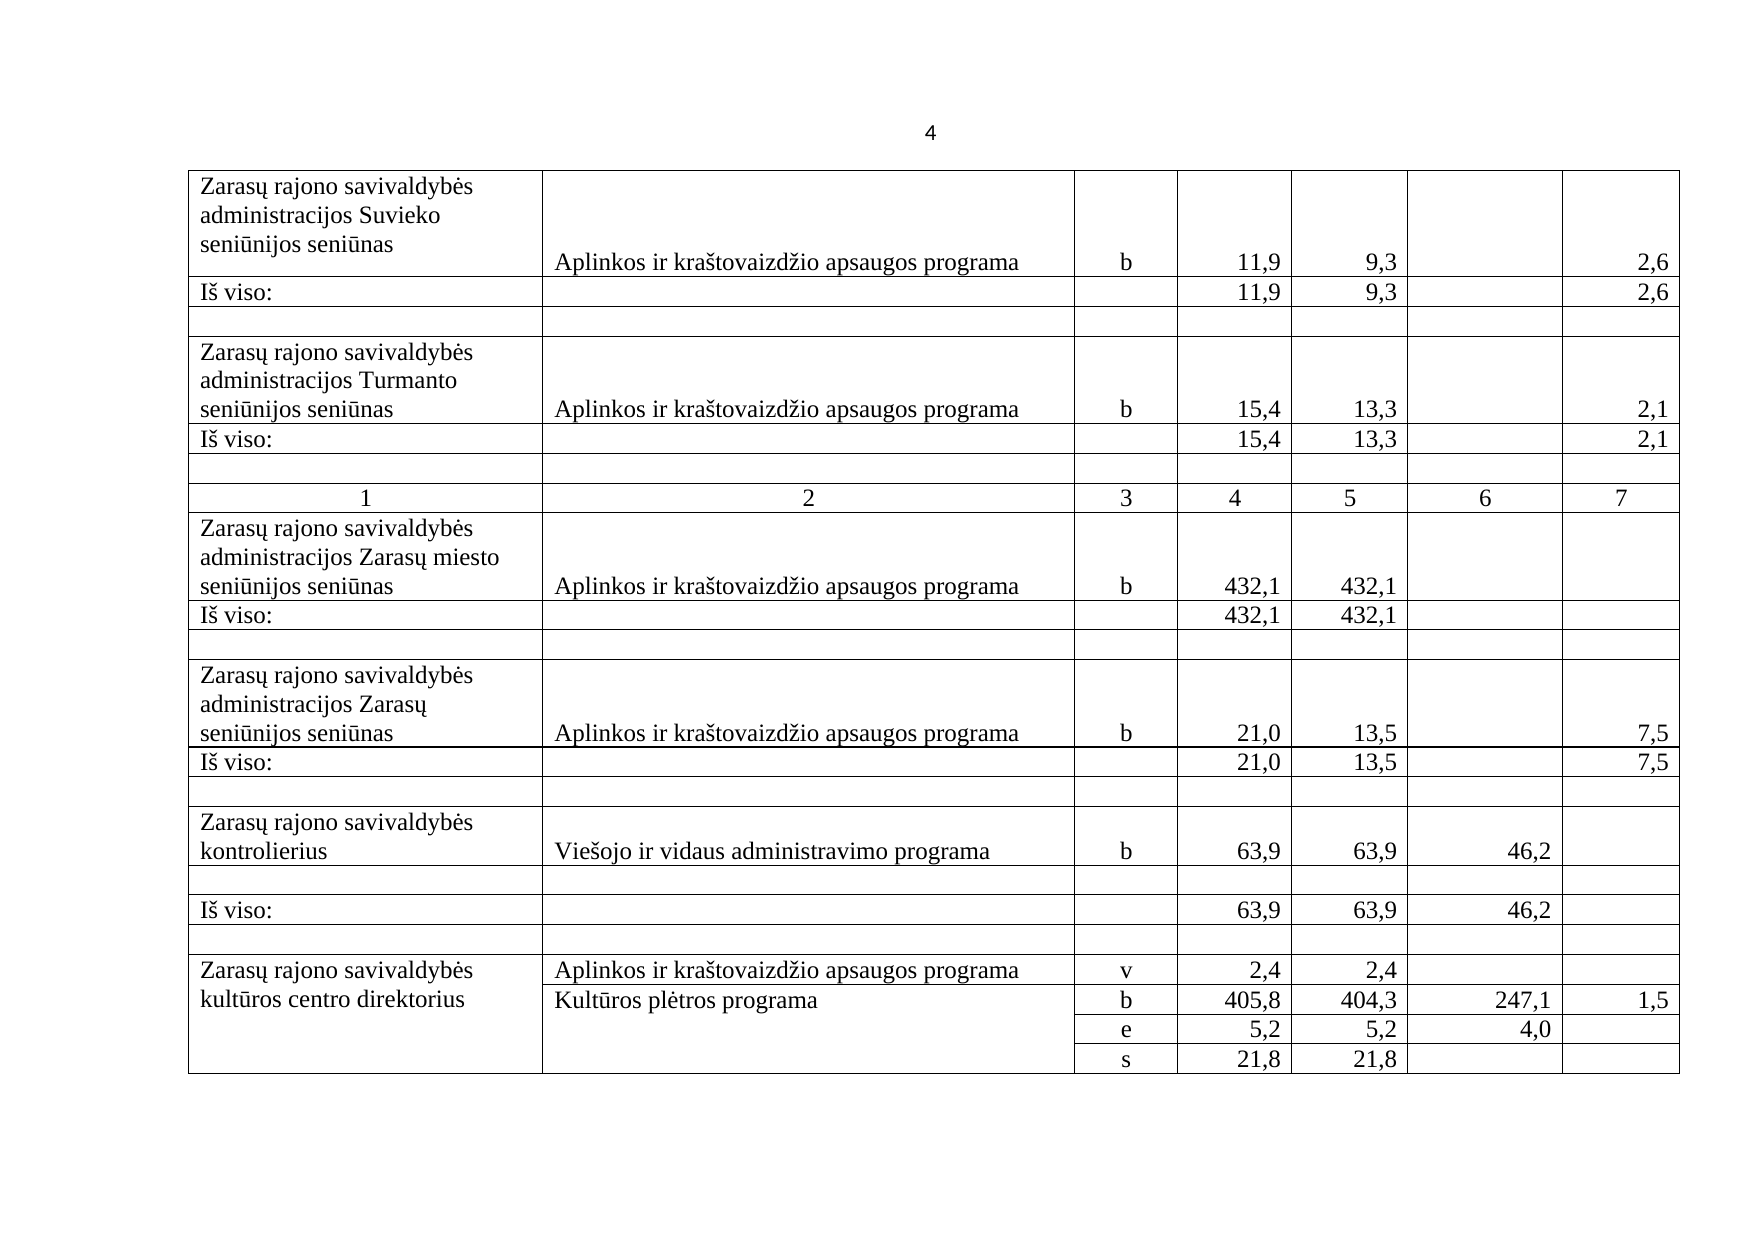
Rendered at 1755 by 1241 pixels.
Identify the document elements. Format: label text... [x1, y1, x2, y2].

table_cell 13,3 [1292, 337, 1407, 423]
table_cell [1563, 925, 1679, 954]
table_cell 11,9 [1178, 277, 1291, 306]
table_cell [543, 424, 1074, 453]
table_cell Aplinkos ir kraštovaizdžio apsaugos programa [543, 337, 1074, 423]
table_cell [543, 895, 1074, 924]
table_cell Iš viso: [189, 424, 542, 453]
table_cell [1075, 454, 1177, 482]
table_cell [189, 866, 542, 894]
table_cell 21,8 [1292, 1044, 1407, 1073]
table_cell 11,9 [1178, 171, 1291, 276]
table_cell [543, 748, 1074, 776]
table_cell Iš viso: [189, 277, 542, 306]
table_cell 405,8 [1178, 985, 1291, 1013]
table_cell 2 [543, 484, 1074, 512]
table_cell b [1075, 660, 1177, 746]
table_cell [1563, 630, 1679, 659]
table_cell [1563, 777, 1679, 806]
table_cell [1408, 630, 1562, 659]
table_cell Iš viso: [189, 895, 542, 924]
table_cell 9,3 [1292, 171, 1407, 276]
table_cell [1075, 895, 1177, 924]
table_cell [543, 307, 1074, 336]
table_cell [543, 277, 1074, 306]
table_cell [1178, 630, 1291, 659]
table_cell [189, 925, 542, 954]
table_cell 6 [1408, 484, 1562, 512]
table_cell Aplinkos ir kraštovaizdžio apsaugos programa [543, 171, 1074, 276]
table_cell [1408, 777, 1562, 806]
table_cell s [1075, 1044, 1177, 1073]
table_cell 2,1 [1563, 424, 1679, 453]
table_cell 15,4 [1178, 337, 1291, 423]
table_cell [189, 777, 542, 806]
table_cell [189, 454, 542, 482]
table_cell 3 [1075, 484, 1177, 512]
table_cell 2,4 [1292, 955, 1407, 984]
table_cell [1075, 630, 1177, 659]
table_cell 63,9 [1292, 807, 1407, 864]
table_cell [1563, 866, 1679, 894]
table_cell [1178, 925, 1291, 954]
table_cell [543, 454, 1074, 482]
table_cell 1 [189, 484, 542, 512]
table_cell [1075, 601, 1177, 629]
table_cell Aplinkos ir kraštovaizdžio apsaugos programa [543, 660, 1074, 746]
table_cell 13,5 [1292, 748, 1407, 776]
table_cell Zarasų rajono savivaldybės kultūros centro direktorius [189, 955, 542, 1073]
table_cell [1292, 866, 1407, 894]
table_cell [1292, 454, 1407, 482]
table_cell 46,2 [1408, 895, 1562, 924]
table_cell [1563, 895, 1679, 924]
table_cell Zarasų rajono savivaldybės administracijos Suvieko seniūnijos seniūnas [189, 171, 542, 276]
table_cell 2,6 [1563, 171, 1679, 276]
table_cell Zarasų rajono savivaldybės administracijos Zarasų miesto seniūnijos seniūnas [189, 513, 542, 599]
table_cell [1178, 454, 1291, 482]
table_cell [1408, 424, 1562, 453]
table_cell 9,3 [1292, 277, 1407, 306]
table_cell [1075, 748, 1177, 776]
table_cell b [1075, 171, 1177, 276]
table_cell 13,3 [1292, 424, 1407, 453]
table_cell [1408, 337, 1562, 423]
table_cell 5,2 [1292, 1015, 1407, 1043]
table_cell 432,1 [1292, 601, 1407, 629]
table_cell [1563, 454, 1679, 482]
table_cell b [1075, 807, 1177, 864]
table_cell 5,2 [1178, 1015, 1291, 1043]
table_cell [1563, 601, 1679, 629]
table_cell [1563, 307, 1679, 336]
table_cell 21,0 [1178, 748, 1291, 776]
table_cell Aplinkos ir kraštovaizdžio apsaugos programa [543, 955, 1074, 984]
table_cell Zarasų rajono savivaldybės kontrolierius [189, 807, 542, 864]
table_cell [189, 307, 542, 336]
table_cell b [1075, 337, 1177, 423]
table_cell b [1075, 513, 1177, 599]
table_cell [1178, 777, 1291, 806]
table_cell 2,4 [1178, 955, 1291, 984]
table_cell e [1075, 1015, 1177, 1043]
table_cell [1075, 866, 1177, 894]
table_cell [1408, 454, 1562, 482]
table_cell 63,9 [1178, 807, 1291, 864]
table_cell [1075, 307, 1177, 336]
table_cell [1408, 660, 1562, 746]
table_cell 5 [1292, 484, 1407, 512]
table_cell b [1075, 985, 1177, 1013]
table_cell 2,6 [1563, 277, 1679, 306]
table_cell 2,1 [1563, 337, 1679, 423]
table_cell 7 [1563, 484, 1679, 512]
table_cell [1408, 307, 1562, 336]
table_cell [1563, 955, 1679, 984]
table_cell 7,5 [1563, 748, 1679, 776]
table_cell 13,5 [1292, 660, 1407, 746]
table_cell Iš viso: [189, 601, 542, 629]
table_cell [1563, 513, 1679, 599]
table_cell 4,0 [1408, 1015, 1562, 1043]
table_cell 7,5 [1563, 660, 1679, 746]
table_cell 46,2 [1408, 807, 1562, 864]
table_cell [1408, 1044, 1562, 1073]
table_cell 432,1 [1292, 513, 1407, 599]
table_cell [1075, 424, 1177, 453]
table_cell [1408, 955, 1562, 984]
table_cell [543, 601, 1074, 629]
table_cell [1563, 1015, 1679, 1043]
table_cell 1,5 [1563, 985, 1679, 1013]
table_cell 404,3 [1292, 985, 1407, 1013]
table_cell [543, 777, 1074, 806]
table_cell [1292, 925, 1407, 954]
table_cell [1292, 307, 1407, 336]
table_cell Kultūros plėtros programa [543, 985, 1074, 1073]
table_cell [1408, 601, 1562, 629]
table_cell [543, 925, 1074, 954]
table_cell [1075, 925, 1177, 954]
table_cell 63,9 [1178, 895, 1291, 924]
table_cell 63,9 [1292, 895, 1407, 924]
table_cell [1292, 630, 1407, 659]
table_cell [1178, 866, 1291, 894]
table_cell [543, 630, 1074, 659]
table_cell [1292, 777, 1407, 806]
table_cell 21,8 [1178, 1044, 1291, 1073]
table_cell [1178, 307, 1291, 336]
table_cell [1075, 777, 1177, 806]
table_cell [1408, 277, 1562, 306]
table_cell 247,1 [1408, 985, 1562, 1013]
table_cell [1563, 807, 1679, 864]
table_cell [1408, 171, 1562, 276]
table_cell v [1075, 955, 1177, 984]
table_cell Iš viso: [189, 748, 542, 776]
table_cell Aplinkos ir kraštovaizdžio apsaugos programa [543, 513, 1074, 599]
table_cell 21,0 [1178, 660, 1291, 746]
table_cell Viešojo ir vidaus administravimo programa [543, 807, 1074, 864]
table_cell [1563, 1044, 1679, 1073]
table_cell [543, 866, 1074, 894]
table_cell 432,1 [1178, 513, 1291, 599]
table_cell 15,4 [1178, 424, 1291, 453]
table_cell Zarasų rajono savivaldybės administracijos Turmanto seniūnijos seniūnas [189, 337, 542, 423]
table_cell Zarasų rajono savivaldybės administracijos Zarasų seniūnijos seniūnas [189, 660, 542, 746]
table_cell 432,1 [1178, 601, 1291, 629]
table_cell [1408, 513, 1562, 599]
table_cell 4 [1178, 484, 1291, 512]
table_cell [1075, 277, 1177, 306]
table_cell [1408, 925, 1562, 954]
table_cell [1408, 748, 1562, 776]
table_cell [1408, 866, 1562, 894]
table_cell [189, 630, 542, 659]
